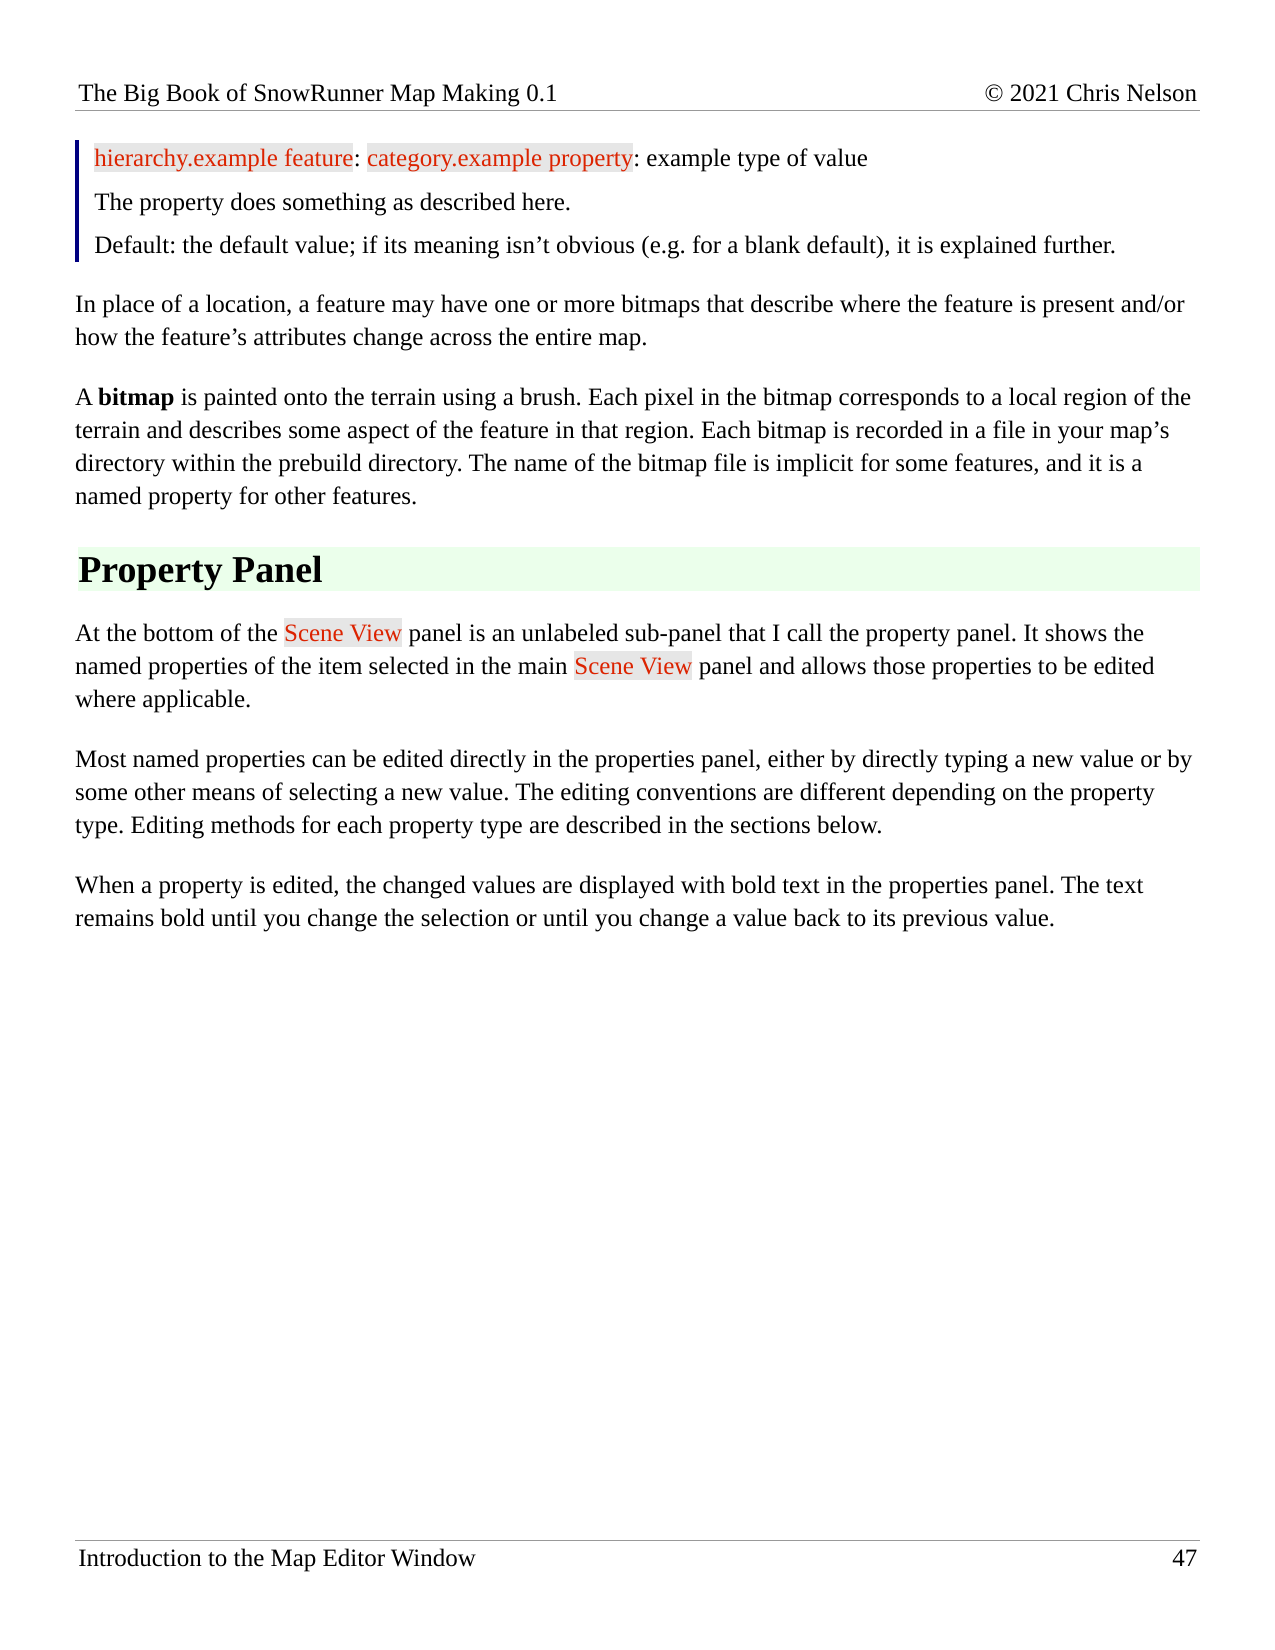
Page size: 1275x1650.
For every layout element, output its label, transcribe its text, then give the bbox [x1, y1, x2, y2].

text The property does something as described here. [79, 184, 1200, 215]
text A bitmap is painted onto the terrain using a brush. Each pixel in the bitmap corresponds to a local region of the terrain and describes some aspect of the feature in that region. Each bitmap is recorded in a file in your map’s directory within the prebuild directory. The name of the bitmap file is implicit for some features, and it is a named property for other features. [75, 382, 1200, 510]
text When a property is edited, the changed values are displayed with bold text in the properties panel. The text remains bold until you change the selection or until you change a value back to its previous value. [75, 870, 1200, 932]
text Most named properties can be edited directly in the properties panel, either by directly typing a new value or by some other means of selecting a new value. The editing conventions are different depending on the property type. Editing methods for each property type are described in the sections below. [75, 744, 1200, 839]
text At the bottom of the Scene View panel is an unlabeled sub-panel that I call the property panel. It shows the named properties of the item selected in the main Scene View panel and allows those properties to be edited where applicable. [75, 618, 1200, 713]
text Default: the default value; if its meaning isn’t obvious (e.g. for a blank default), it is explained further. [79, 227, 1200, 262]
text In place of a location, a feature may have one or more bitmaps that describe where the feature is present and/or how the feature’s attributes change across the entire map. [75, 289, 1200, 351]
text hierarchy.example feature: category.example property: example type of value [79, 140, 1200, 172]
subtitle Property Panel [78, 547, 1200, 591]
